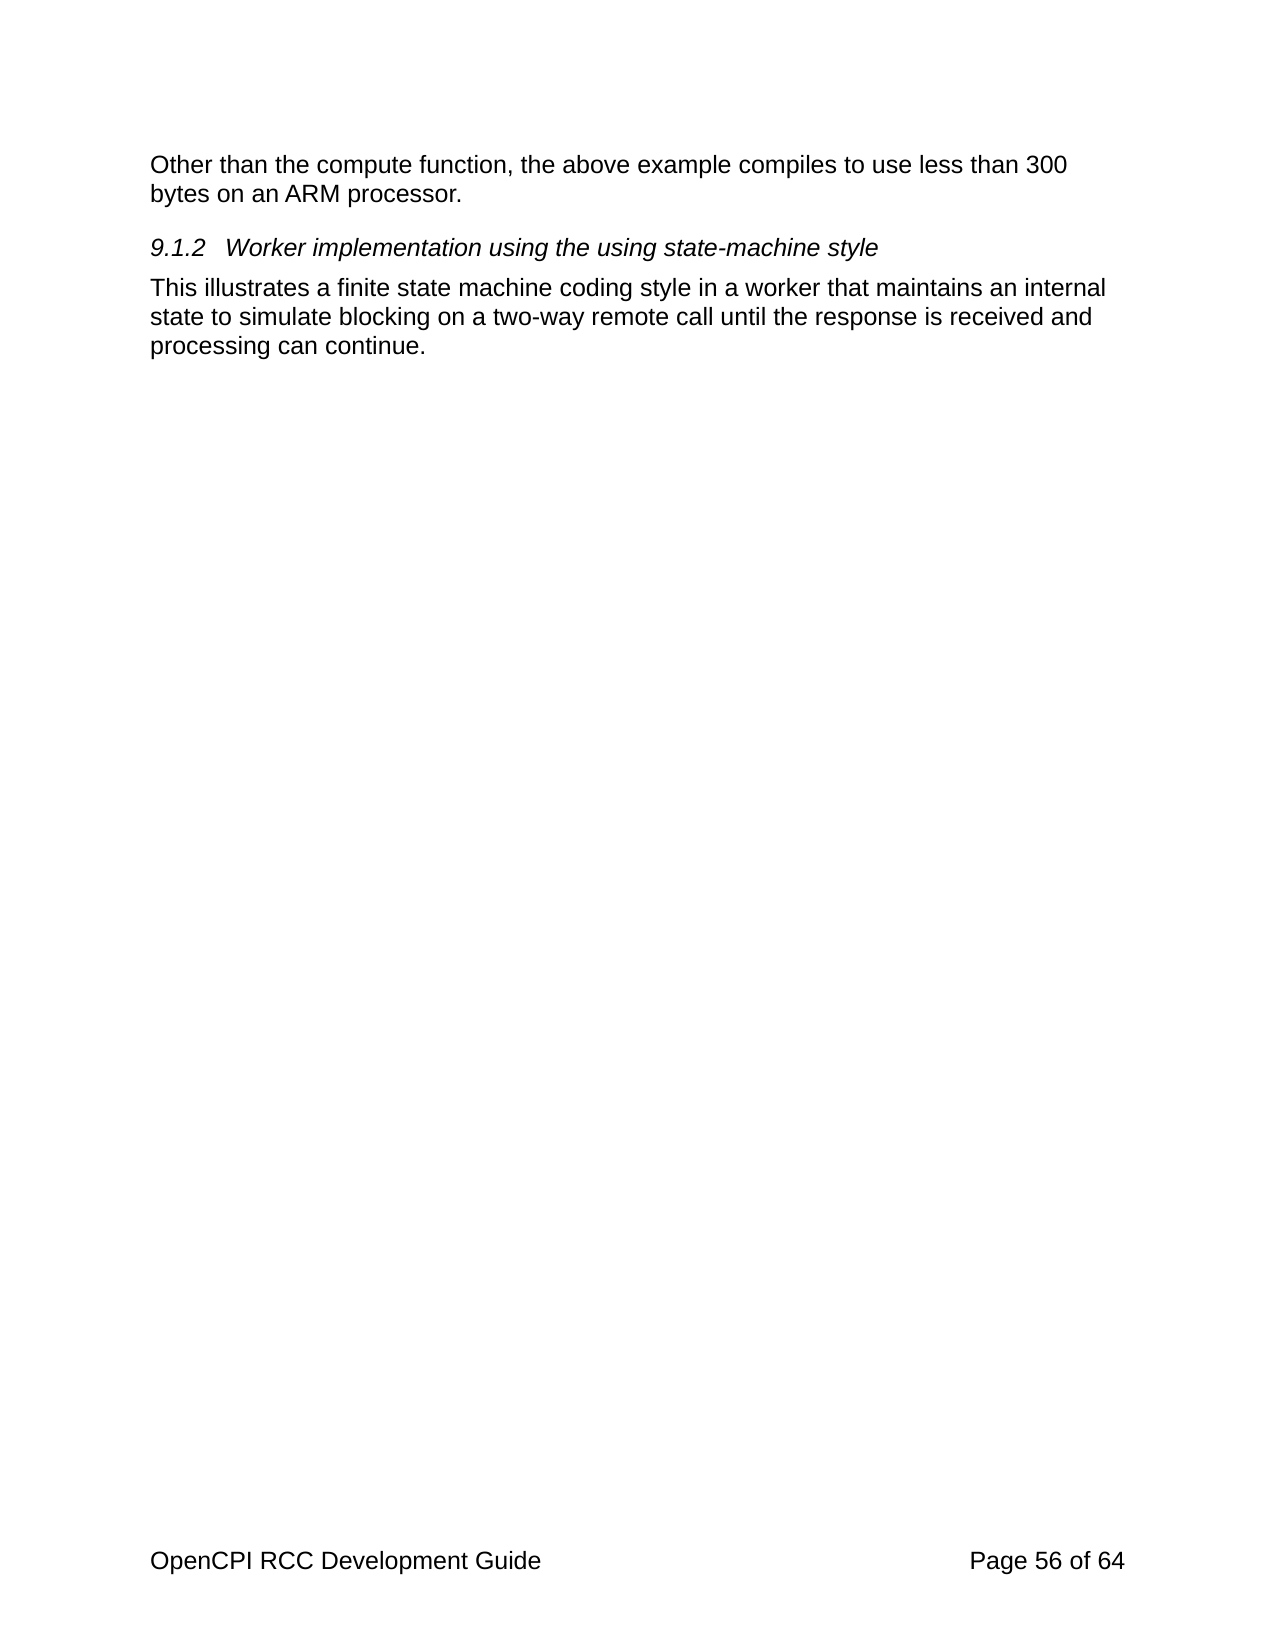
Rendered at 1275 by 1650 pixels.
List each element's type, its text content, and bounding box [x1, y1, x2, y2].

text Other than the compute function, the above example compiles to use less than 300 bytes on an ARM processor. [150, 150, 1125, 207]
subtitle Worker implementation using the using state-machine style [150, 232, 1125, 261]
text This illustrates a finite state machine coding style in a worker that maintains an internal state to simulate blocking on a two-way remote call until the response is received and processing can continue. [150, 273, 1125, 359]
